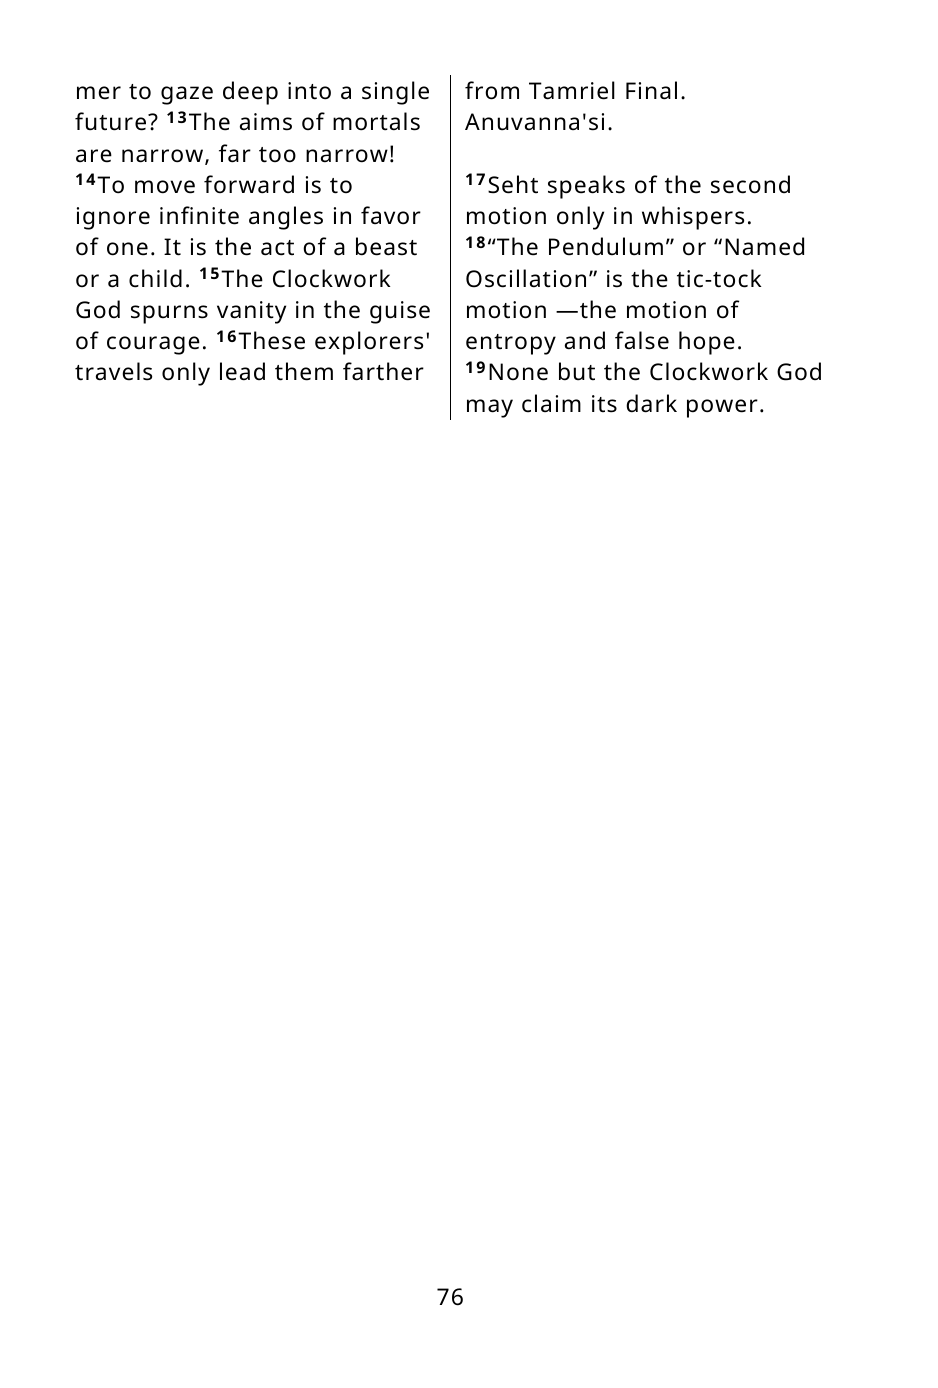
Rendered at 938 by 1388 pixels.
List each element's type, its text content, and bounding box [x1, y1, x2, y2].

text from Tamriel Final. Anuvanna'si. [465, 75, 825, 137]
text mer to gaze deep into a single future? 13The aims of mortals are narrow, far too narrow! 14To move forward is to ignore infinite angles in favor of one. It is the act of a beast or a child. 15The Clockwork God spurns vanity in the guise of courage. 16These explorers' travels only lead them farther [75, 75, 435, 387]
text 17Seht speaks of the second motion only in whispers. 18“The Pendulum” or “Named Oscillation” is the tic-tock motion —the motion of entropy and false hope. 19None but the Clockwork God may claim its dark power. [465, 169, 825, 419]
